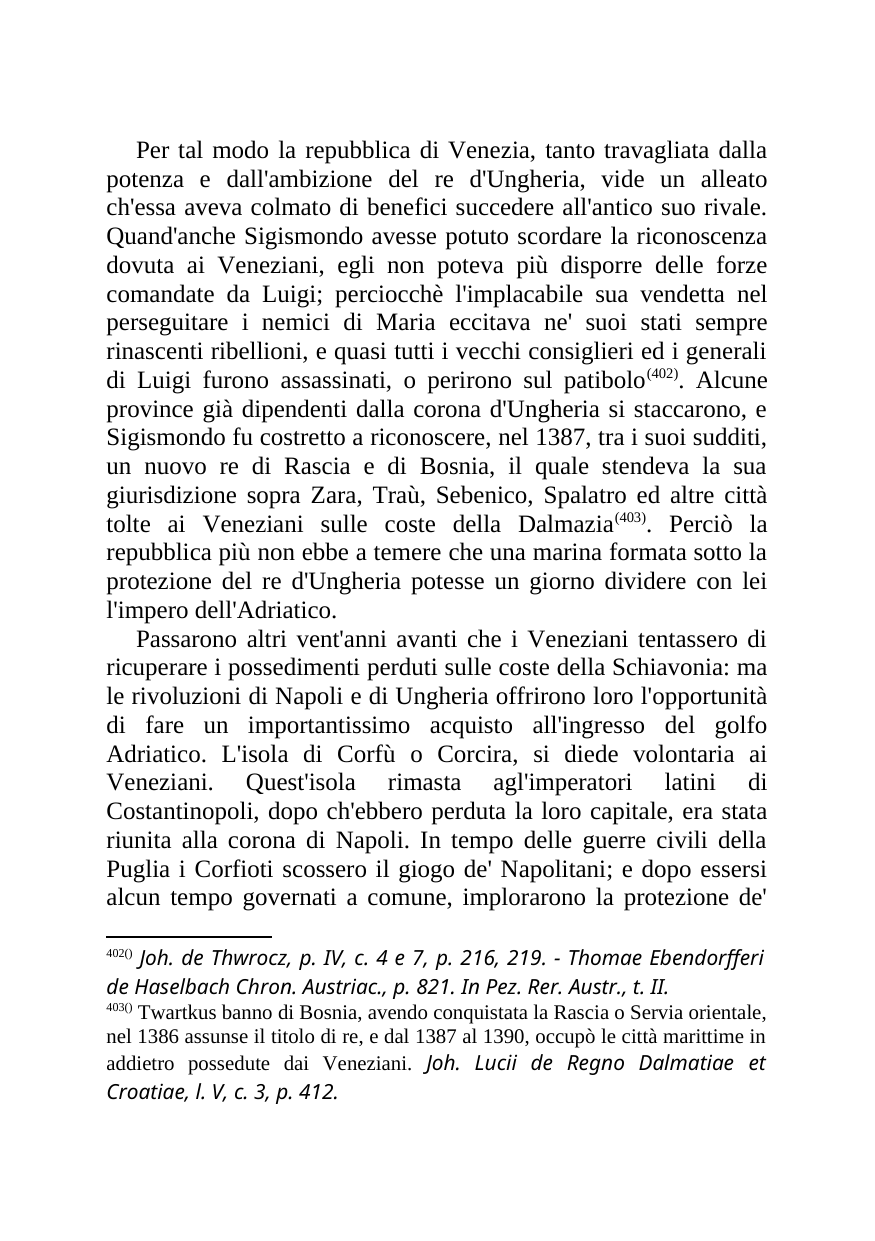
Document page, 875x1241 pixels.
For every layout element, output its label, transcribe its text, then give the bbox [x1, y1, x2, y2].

text () Joh. de Thwrocz, p. IV, c. 4 e 7, p. 216, 219. - Thomae Ebendorfferi de Haselbach Chron. Austriac., p. 821. In Pez. Rer. Austr., t. II. [106, 943, 768, 1000]
text Passarono altri vent'anni avanti che i Veneziani tentassero di ricuperare i possedimenti perduti sulle coste della Schiavonia: ma le rivoluzioni di Napoli e di Ungheria offrirono loro l'opportunità di fare un importantissimo acquisto all'ingresso del golfo Adriatico. L'isola di Corfù o Corcira, si diede volontaria ai Veneziani. Quest'isola rimasta agl'imperatori latini di Costantinopoli, dopo ch'ebbero perduta la loro capitale, era stata riunita alla corona di Napoli. In tempo delle guerre civili della Puglia i Corfioti scossero il giogo de' Napolitani; e dopo essersi alcun tempo governati a comune, implorarono la protezione de' [106, 624, 768, 911]
text Per tal modo la repubblica di Venezia, tanto travagliata dalla potenza e dall'ambizione del re d'Ungheria, vide un alleato ch'essa aveva colmato di benefici succedere all'antico suo rivale. Quand'anche Sigismondo avesse potuto scordare la riconoscenza dovuta ai Veneziani, egli non poteva più disporre delle forze comandate da Luigi; perciocchè l'implacabile sua vendetta nel perseguitare i nemici di Maria eccitava ne' suoi stati sempre rinascenti ribellioni, e quasi tutti i vecchi consiglieri ed i generali di Luigi furono assassinati, o perirono sul patibolo(). Alcune province già dipendenti dalla corona d'Ungheria si staccarono, e Sigismondo fu costretto a riconoscere, nel 1387, tra i suoi sudditi, un nuovo re di Rascia e di Bosnia, il quale stendeva la sua giurisdizione sopra Zara, Traù, Sebenico, Spalatro ed altre città tolte ai Veneziani sulle coste della Dalmazia(). Perciò la repubblica più non ebbe a temere che una marina formata sotto la protezione del re d'Ungheria potesse un giorno dividere con lei l'impero dell'Adriatico. [106, 135, 768, 624]
text () Twartkus banno di Bosnia, avendo conquistata la Rascia o Servia orientale, nel 1386 assunse il titolo di re, e dal 1387 al 1390, occupò le città marittime in addietro possedute dai Veneziani. Joh. Lucii de Regno Dalmatiae et Croatiae, l. V, c. 3, p. 412. [106, 1000, 768, 1105]
